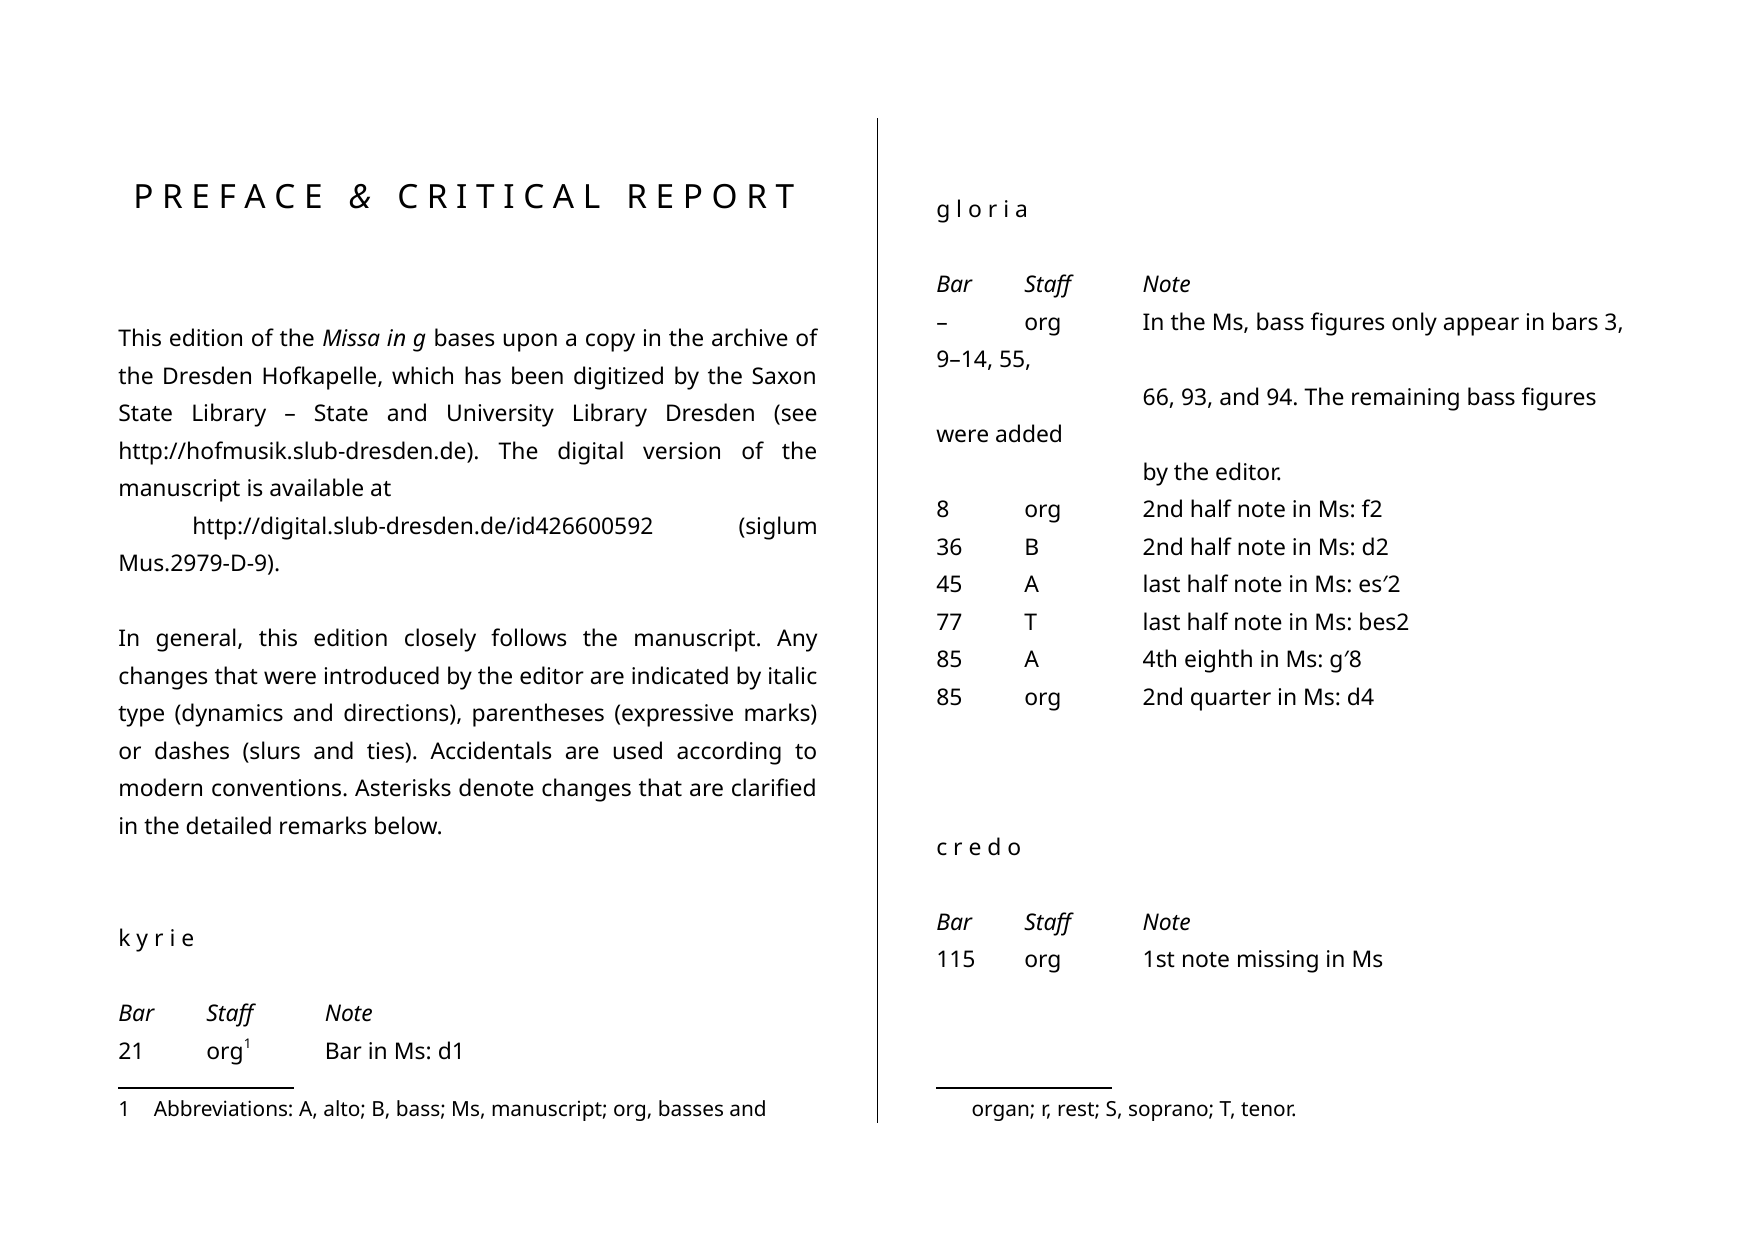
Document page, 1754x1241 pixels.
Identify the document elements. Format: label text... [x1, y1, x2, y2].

text Bar Staff Note 21 org Bar in Ms: d1 [118, 997, 818, 1066]
text g l o r i a [936, 193, 1636, 224]
text Bar Staff Note – org In the Ms, bass figures only appear in bars 3, 9–14, 55, 66, 93, and 94. The remaining bass figures were added by the editor. 8 org 2nd half note in Ms: f2 36 B 2nd half note in Ms: d2 45 A last half note in Ms: es′2 77 T last half note in Ms: bes2 85 A 4th eighth in Ms: g′8 85 org 2nd quarter in Ms: d4 c r e d o [936, 268, 1636, 862]
text Abbreviations: A, alto; B, bass; Ms, manuscript; org, basses and [118, 1094, 818, 1122]
text In general, this edition closely follows the manuscript. Any changes that were introduced by the editor are indicated by italic type (dynamics and directions), parentheses (expressive marks) or dashes (slurs and ties). Accidentals are used according to modern conventions. Asterisks denote changes that are clarified in the detailed remarks below. [118, 622, 818, 841]
text This edition of the Missa in g bases upon a copy in the archive of the Dresden Hofkapelle, which has been digitized by the Saxon State Library – State and University Library Dresden (see http://hofmusik.slub-dresden.de). The digital version of the manuscript is available at [118, 322, 818, 504]
text P R E F A C E & C R I T I C A L R E P O R T [118, 173, 818, 218]
text k y r i e [118, 922, 818, 954]
text Bar Staff Note 115 org 1st note missing in Ms [936, 906, 1636, 1049]
text organ; r, rest; S, soprano; T, tenor. [936, 1094, 1636, 1122]
text http://digital.slub-dresden.de/id426600592 (siglum Mus.2979-D-9). [118, 510, 818, 579]
